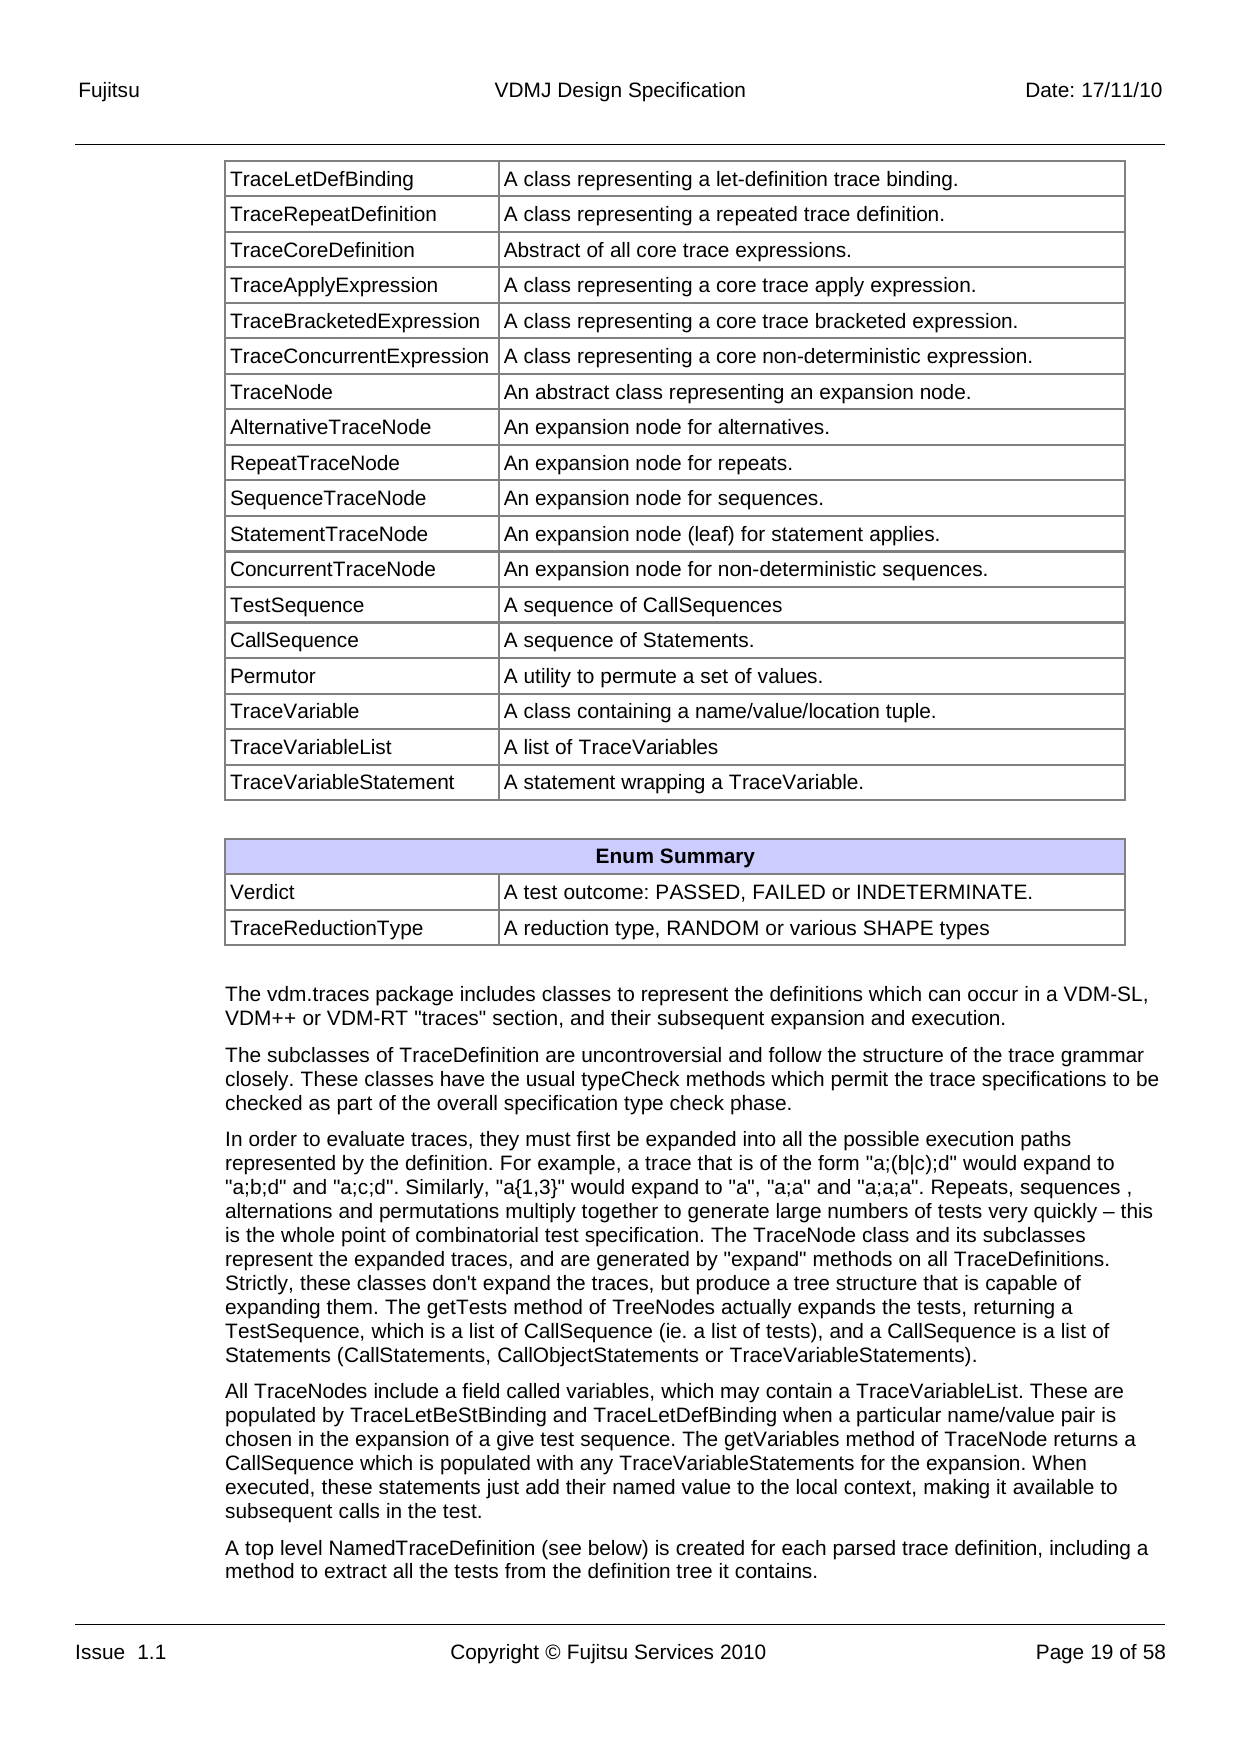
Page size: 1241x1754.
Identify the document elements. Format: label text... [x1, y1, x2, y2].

table_cell An expansion node for non-deterministic sequences. [500, 553, 1124, 586]
table_cell A sequence of CallSequences [500, 588, 1124, 621]
table_cell TraceApplyExpression [226, 268, 498, 302]
table_cell TraceReductionType [226, 911, 498, 944]
table_cell RepeatTraceNode [226, 446, 498, 479]
table_cell An abstract class representing an expansion node. [500, 375, 1124, 408]
table_cell An expansion node (leaf) for statement applies. [500, 517, 1124, 550]
table_cell TraceLetDefBinding [226, 162, 498, 195]
table_cell CallSequence [226, 624, 498, 657]
text A top level NamedTraceDefinition (see below) is created for each parsed trace definition, including a method to extract all the tests from the definition tree it contains. [225, 1536, 1165, 1584]
table_cell A utility to permute a set of values. [500, 659, 1124, 692]
table_cell A reduction type, RANDOM or various SHAPE types [500, 911, 1124, 944]
table_cell TraceVariable [226, 695, 498, 728]
table_cell TraceVariableList [226, 730, 498, 763]
table_cell A class representing a core trace bracketed expression. [500, 304, 1124, 337]
text All TraceNodes include a field called variables, which may contain a TraceVariableList. These are populated by TraceLetBeStBinding and TraceLetDefBinding when a particular name/value pair is chosen in the expansion of a give test sequence. The getVariables method of TraceNode returns a CallSequence which is populated with any TraceVariableStatements for the expansion. When executed, these statements just add their named value to the local context, making it available to subsequent calls in the test. [225, 1379, 1165, 1523]
table_cell A class representing a repeated trace definition. [500, 197, 1124, 231]
table_cell A class representing a core trace apply expression. [500, 268, 1124, 302]
text The subclasses of TraceDefinition are uncontroversial and follow the structure of the trace grammar closely. These classes have the usual typeCheck methods which permit the trace specifications to be checked as part of the overall specification type check phase. [225, 1043, 1165, 1115]
table_cell TraceConcurrentExpression [226, 339, 498, 373]
table_cell TraceNode [226, 375, 498, 408]
table_cell TraceCoreDefinition [226, 233, 498, 266]
table_cell Permutor [226, 659, 498, 692]
table_cell TraceVariableStatement [226, 766, 498, 799]
table_cell A class representing a let-definition trace binding. [500, 162, 1124, 195]
table_cell A sequence of Statements. [500, 624, 1124, 657]
table_cell AlternativeTraceNode [226, 410, 498, 444]
table_cell An expansion node for alternatives. [500, 410, 1124, 444]
table_cell TestSequence [226, 588, 498, 621]
table_cell An expansion node for sequences. [500, 481, 1124, 515]
table_cell Verdict [226, 875, 498, 909]
text The vdm.traces package includes classes to represent the definitions which can occur in a VDM-SL, VDM++ or VDM-RT "traces" section, and their subsequent expansion and execution. [225, 983, 1165, 1031]
table_header Enum Summary [226, 840, 1124, 873]
table_cell A class representing a core non-deterministic expression. [500, 339, 1124, 373]
table_cell SequenceTraceNode [226, 481, 498, 515]
table_cell A statement wrapping a TraceVariable. [500, 766, 1124, 799]
table_cell StatementTraceNode [226, 517, 498, 550]
table_cell A list of TraceVariables [500, 730, 1124, 763]
table_cell A test outcome: PASSED, FAILED or INDETERMINATE. [500, 875, 1124, 909]
table_cell TraceRepeatDefinition [226, 197, 498, 231]
text In order to evaluate traces, they must first be expanded into all the possible execution paths represented by the definition. For example, a trace that is of the form "a;(b|c);d" would expand to "a;b;d" and "a;c;d". Similarly, "a{1,3}" would expand to "a", "a;a" and "a;a;a". Repeats, sequences , alternations and permutations multiply together to generate large numbers of tests very quickly – this is the whole point of combinatorial test specification. The TraceNode class and its subclasses represent the expanded traces, and are generated by "expand" methods on all TraceDefinitions. Strictly, these classes don't expand the traces, but produce a tree structure that is capable of expanding them. The getTests method of TreeNodes actually expands the tests, returning a TestSequence, which is a list of CallSequence (ie. a list of tests), and a CallSequence is a list of Statements (CallStatements, CallObjectStatements or TraceVariableStatements). [225, 1127, 1165, 1367]
table_cell ConcurrentTraceNode [226, 553, 498, 586]
table_cell An expansion node for repeats. [500, 446, 1124, 479]
table_cell A class containing a name/value/location tuple. [500, 695, 1124, 728]
table_cell TraceBracketedExpression [226, 304, 498, 337]
table_cell Abstract of all core trace expressions. [500, 233, 1124, 266]
